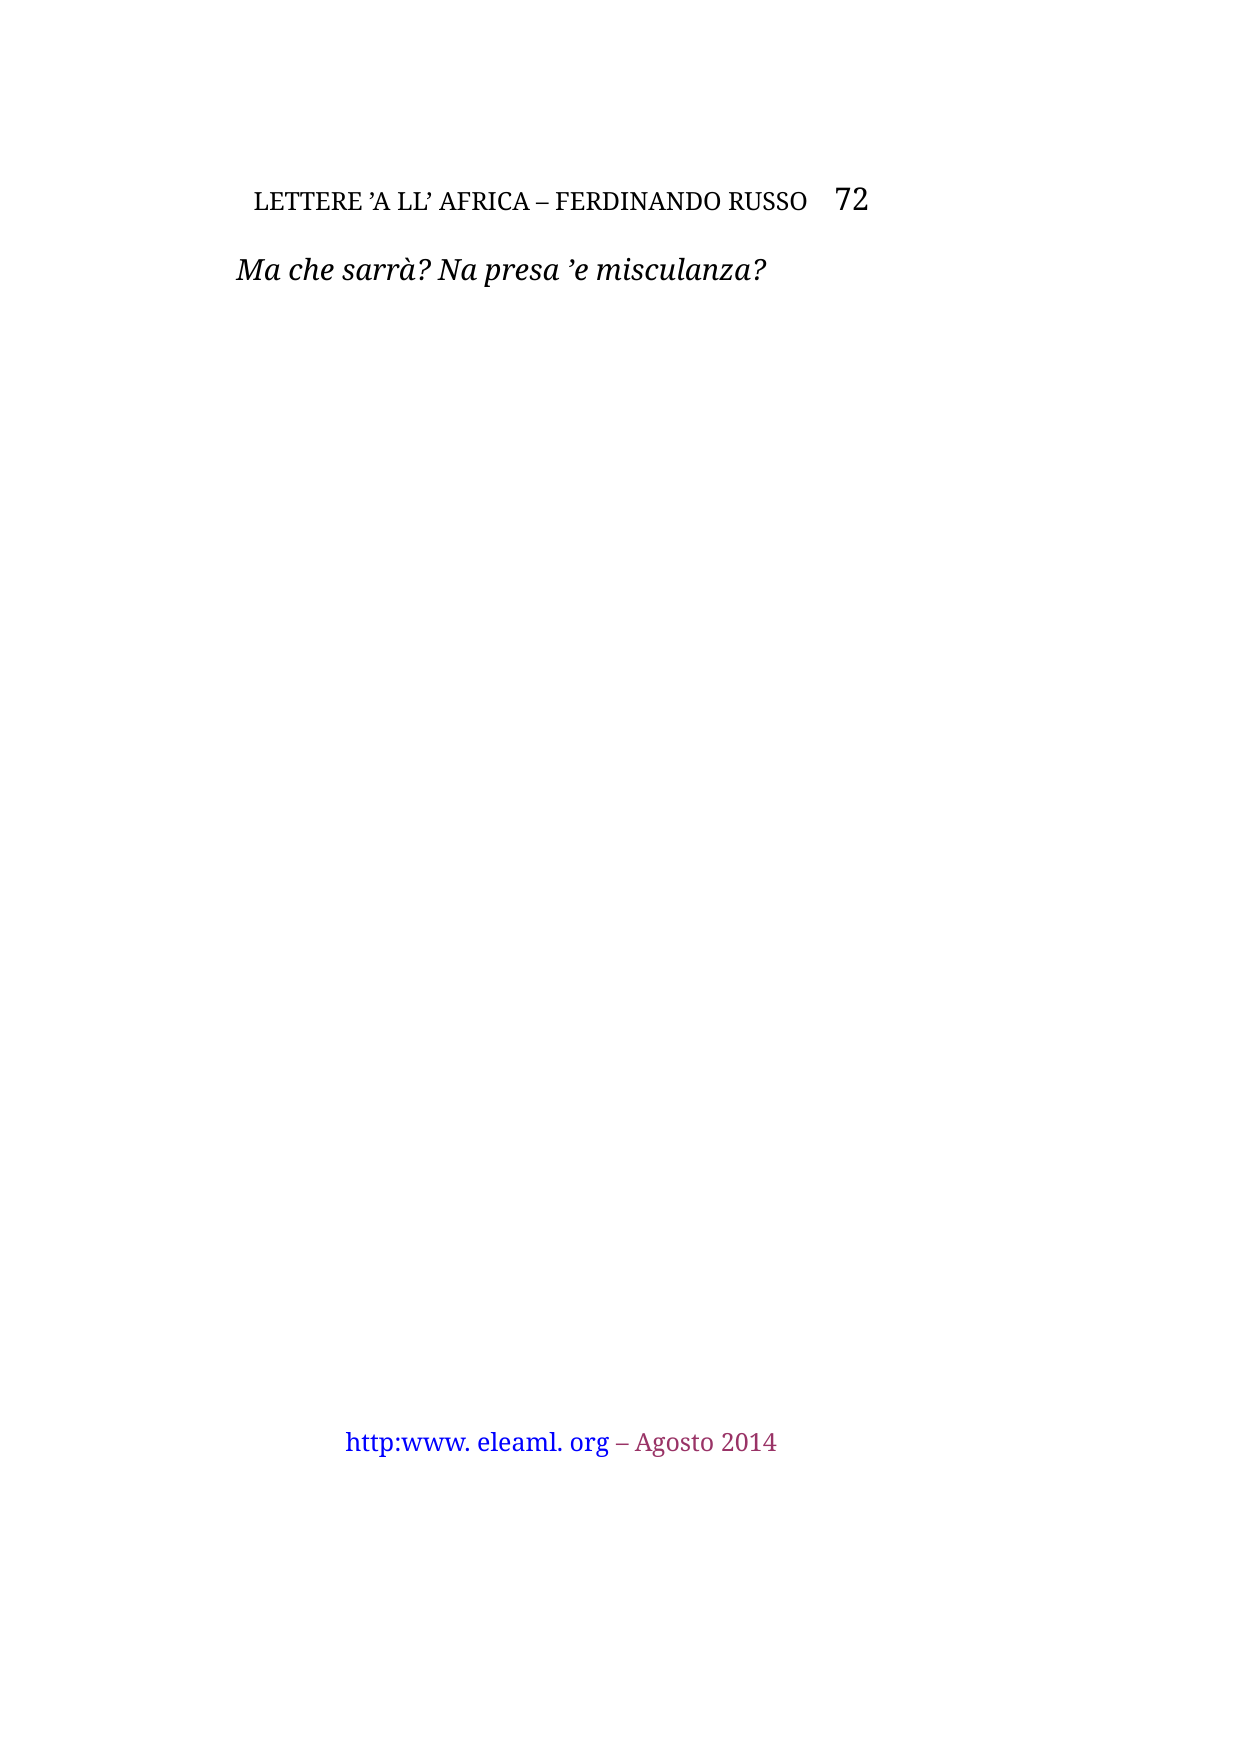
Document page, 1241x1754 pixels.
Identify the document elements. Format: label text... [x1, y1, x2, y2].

text Ma che sarrà? Na presa ’e misculanza? [177, 249, 945, 289]
